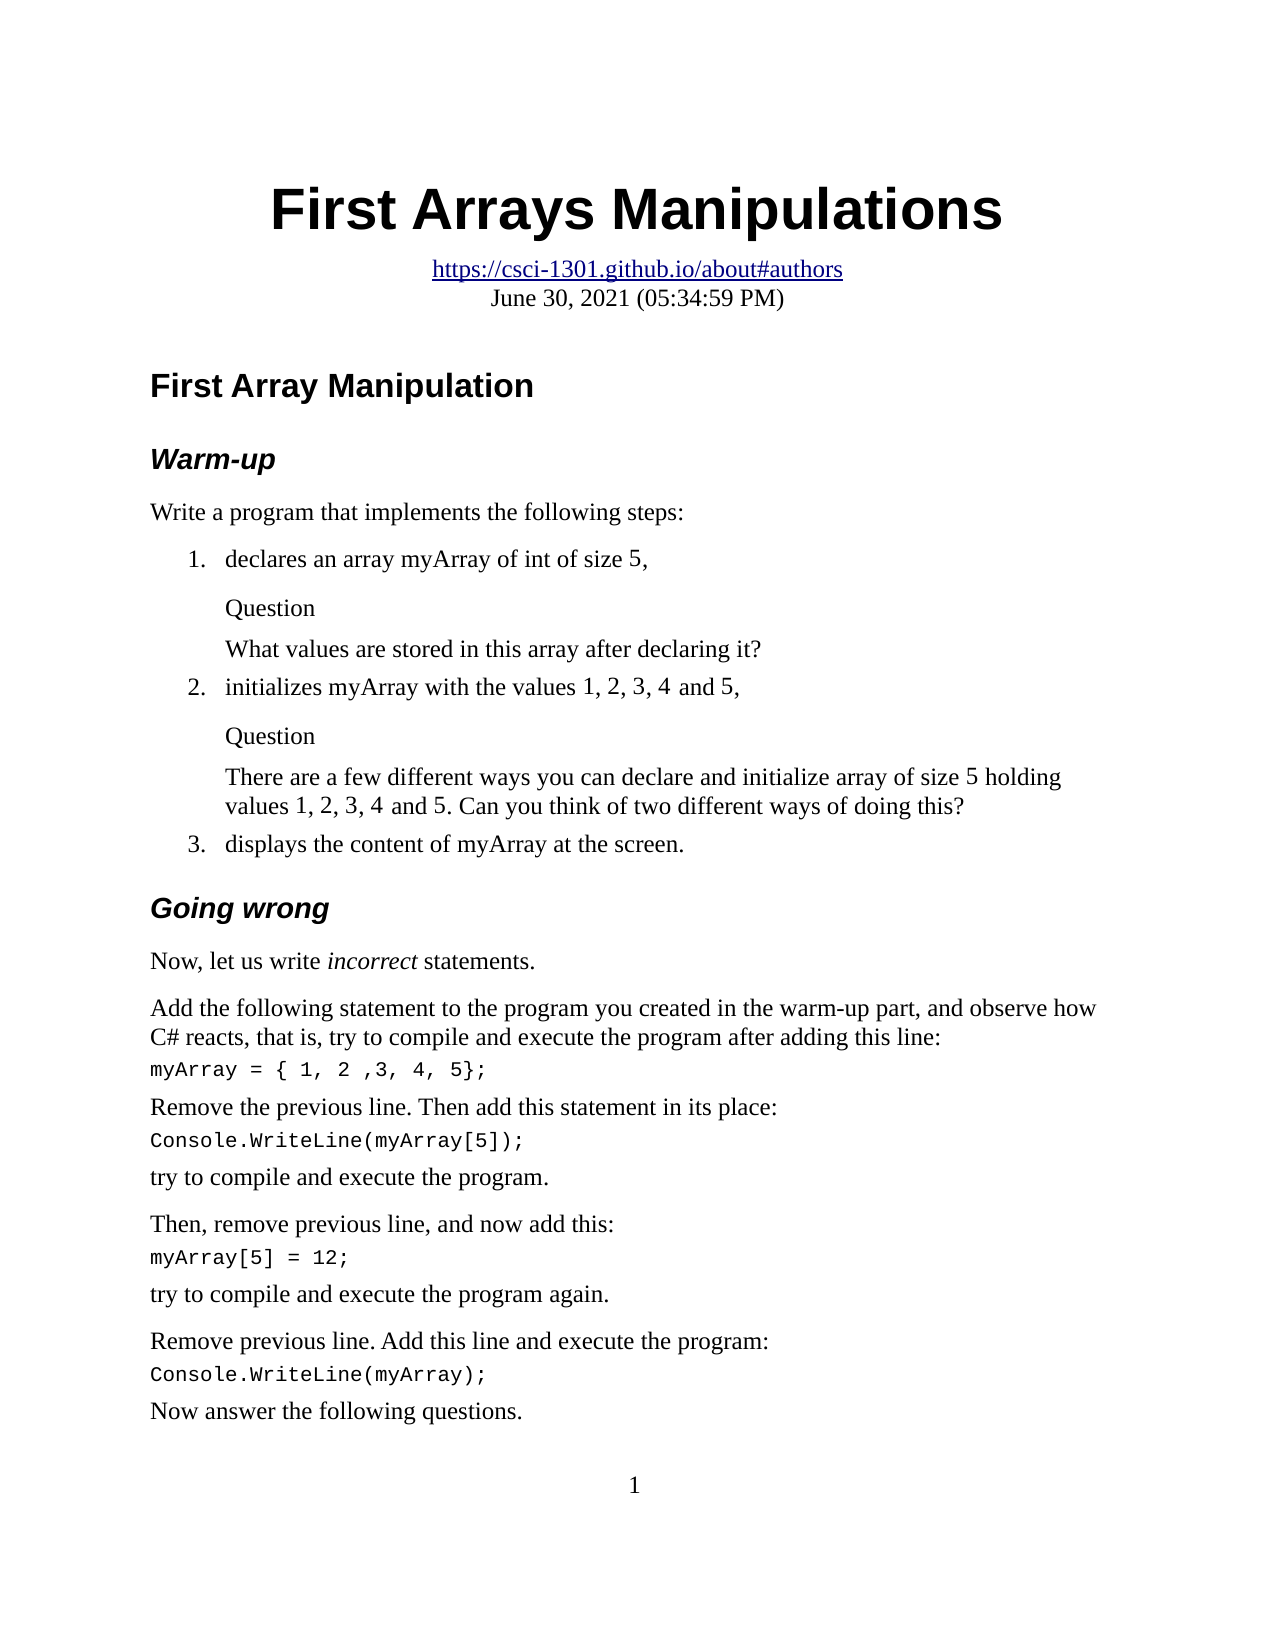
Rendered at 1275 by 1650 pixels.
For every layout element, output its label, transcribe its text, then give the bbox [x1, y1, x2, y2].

text myArray = { 1, 2 ,3, 4, 5}; [150, 1059, 1125, 1083]
list Question [187, 593, 1125, 622]
text try to compile and execute the program again. [150, 1279, 1125, 1308]
list displays the content of myArray at the screen. [187, 829, 1125, 857]
list declares an array myArray of int of size , [187, 544, 1125, 572]
text Then, remove previous line, and now add this: [150, 1209, 1125, 1238]
text June 30, 2021 (05:34:59 PM) [150, 283, 1125, 312]
subtitle First Array Manipulation [150, 366, 1125, 404]
title First Arrays Manipulations [150, 175, 1125, 242]
list initializes myArray with the values , , , and , [187, 672, 1125, 701]
text Remove previous line. Add this line and execute the program: [150, 1326, 1125, 1355]
list Question [187, 721, 1125, 750]
text Now answer the following questions. [150, 1396, 1125, 1425]
subtitle Warm-up [150, 442, 1125, 476]
list There are a few different ways you can declare and initialize array of size holding values , , , and . Can you think of two different ways of doing this? [187, 762, 1125, 820]
text Write a program that implements the following steps: [150, 497, 1125, 526]
text myArray[5] = 12; [150, 1247, 1125, 1270]
text Add the following statement to the program you created in the warm-up part, and observe how C# reacts, that is, try to compile and execute the program after adding this line: [150, 993, 1125, 1051]
text Remove the previous line. Then add this statement in its place: [150, 1092, 1125, 1121]
text try to compile and execute the program. [150, 1162, 1125, 1191]
text Console.WriteLine(myArray); [150, 1364, 1125, 1387]
subtitle Going wrong [150, 891, 1125, 925]
text Now, let us write incorrect statements. [150, 946, 1125, 975]
text Console.WriteLine(myArray[5]); [150, 1130, 1125, 1153]
text https://csci-1301.github.io/about#authors [150, 254, 1125, 283]
list What values are stored in this array after declaring it? [187, 634, 1125, 663]
